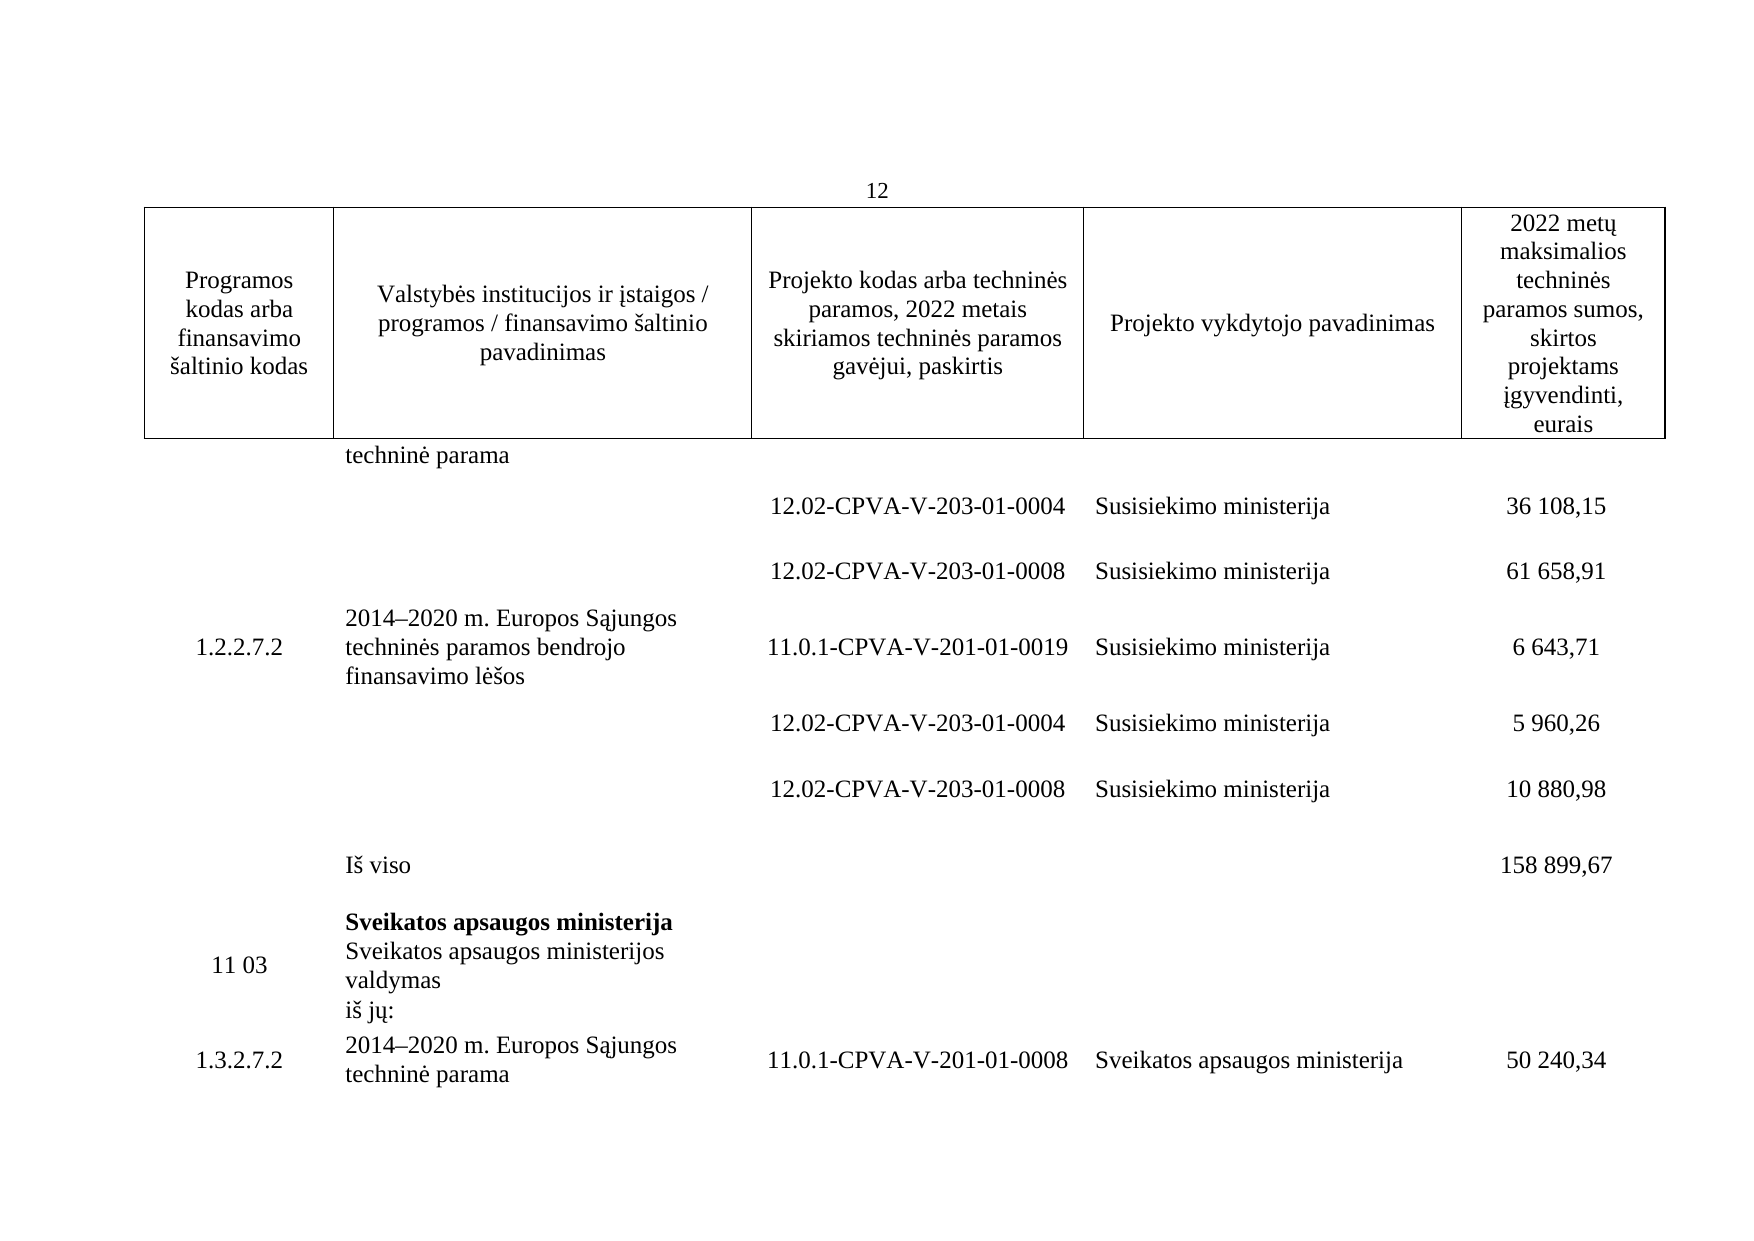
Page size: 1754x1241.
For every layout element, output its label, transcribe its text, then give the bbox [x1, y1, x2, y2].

table_cell [1651, 879, 1665, 936]
table_cell [144, 439, 334, 472]
table_cell [1651, 1026, 1665, 1092]
table_cell Susisiekimo ministerija [1084, 690, 1461, 755]
table_cell [1461, 439, 1651, 472]
table_cell [334, 755, 751, 821]
table_cell [334, 690, 751, 755]
table_cell Susisiekimo ministerija [1084, 472, 1461, 538]
table_cell 12.02-CPVA-V-203-01-0004 [751, 472, 1084, 538]
table_cell [144, 821, 334, 850]
table_cell [751, 439, 1084, 472]
table_cell iš jų: [334, 994, 751, 1026]
table_cell [1651, 439, 1665, 472]
table_cell [334, 821, 751, 850]
table_cell [1651, 821, 1665, 850]
table_cell [751, 821, 1084, 850]
table_cell 1.2.2.7.2 [144, 604, 334, 690]
table_header Programos kodas arba finansavimo šaltinio kodas [145, 208, 333, 438]
table_cell 12.02-CPVA-V-203-01-0008 [751, 755, 1084, 821]
table_cell 12.02-CPVA-V-203-01-0004 [751, 690, 1084, 755]
table_header Valstybės institucijos ir įstaigos / programos / finansavimo šaltinio pavadinimas [334, 208, 751, 438]
table_cell Susisiekimo ministerija [1084, 604, 1461, 690]
table_cell [334, 472, 751, 538]
table_cell [1461, 821, 1651, 850]
table_cell [1651, 690, 1665, 755]
table_cell [1084, 821, 1461, 850]
table_cell [1084, 994, 1461, 1026]
table_cell [144, 850, 334, 878]
table_cell [1084, 850, 1461, 878]
table_cell Susisiekimo ministerija [1084, 755, 1461, 821]
table_cell [1651, 472, 1665, 538]
table_cell 11 03 [144, 936, 334, 993]
table_cell 2014–2020 m. Europos Sąjungos techninės paramos bendrojo finansavimo lėšos [334, 604, 751, 690]
table_cell 5 960,26 [1461, 690, 1651, 755]
table_cell [144, 538, 334, 603]
table_cell 2014–2020 m. Europos Sąjungos techninė parama [334, 1026, 751, 1092]
table_cell Sveikatos apsaugos ministerijos valdymas [334, 936, 751, 993]
table_cell [1461, 936, 1651, 993]
table_cell Sveikatos apsaugos ministerija [334, 879, 751, 936]
table_header Projekto vykdytojo pavadinimas [1084, 208, 1461, 438]
table_cell [751, 879, 1084, 936]
table_cell [751, 994, 1084, 1026]
table_cell [144, 690, 334, 755]
table_cell [1084, 879, 1461, 936]
table_cell [1651, 604, 1665, 690]
table_cell Sveikatos apsaugos ministerija [1084, 1026, 1461, 1092]
table_cell [144, 472, 334, 538]
table_cell 11.0.1-CPVA-V-201-01-0008 [751, 1026, 1084, 1092]
table_header Projekto kodas arba techninės paramos, 2022 metais skiriamos techninės paramos gavėjui, paskirtis [752, 208, 1083, 438]
table_cell 6 643,71 [1461, 604, 1651, 690]
table_cell 10 880,98 [1461, 755, 1651, 821]
table_cell 158 899,67 [1461, 850, 1651, 878]
table_cell [144, 755, 334, 821]
table_cell Iš viso [334, 850, 751, 878]
table_cell [1461, 879, 1651, 936]
table_cell 12.02-CPVA-V-203-01-0008 [751, 538, 1084, 603]
table_cell [1651, 755, 1665, 821]
table_cell [1084, 936, 1461, 993]
table_cell [144, 879, 334, 936]
table_cell [1084, 439, 1461, 472]
table_cell 61 658,91 [1461, 538, 1651, 603]
table_cell 36 108,15 [1461, 472, 1651, 538]
table_cell [1461, 994, 1651, 1026]
table_cell 50 240,34 [1461, 1026, 1651, 1092]
table_cell [1651, 936, 1665, 993]
table_cell [751, 936, 1084, 993]
table_cell [1651, 850, 1665, 878]
table_header 2022 metų maksimalios techninės paramos sumos, skirtos projektams įgyvendinti, eurais [1462, 208, 1664, 438]
table_cell [1651, 994, 1665, 1026]
table_cell [751, 850, 1084, 878]
table_cell [1651, 538, 1665, 603]
table_cell 11.0.1-CPVA-V-201-01-0019 [751, 604, 1084, 690]
table_cell 1.3.2.7.2 [144, 1026, 334, 1092]
table_cell techninė parama [334, 439, 751, 472]
table_cell [334, 538, 751, 603]
table_cell Susisiekimo ministerija [1084, 538, 1461, 603]
table_cell [144, 994, 334, 1026]
